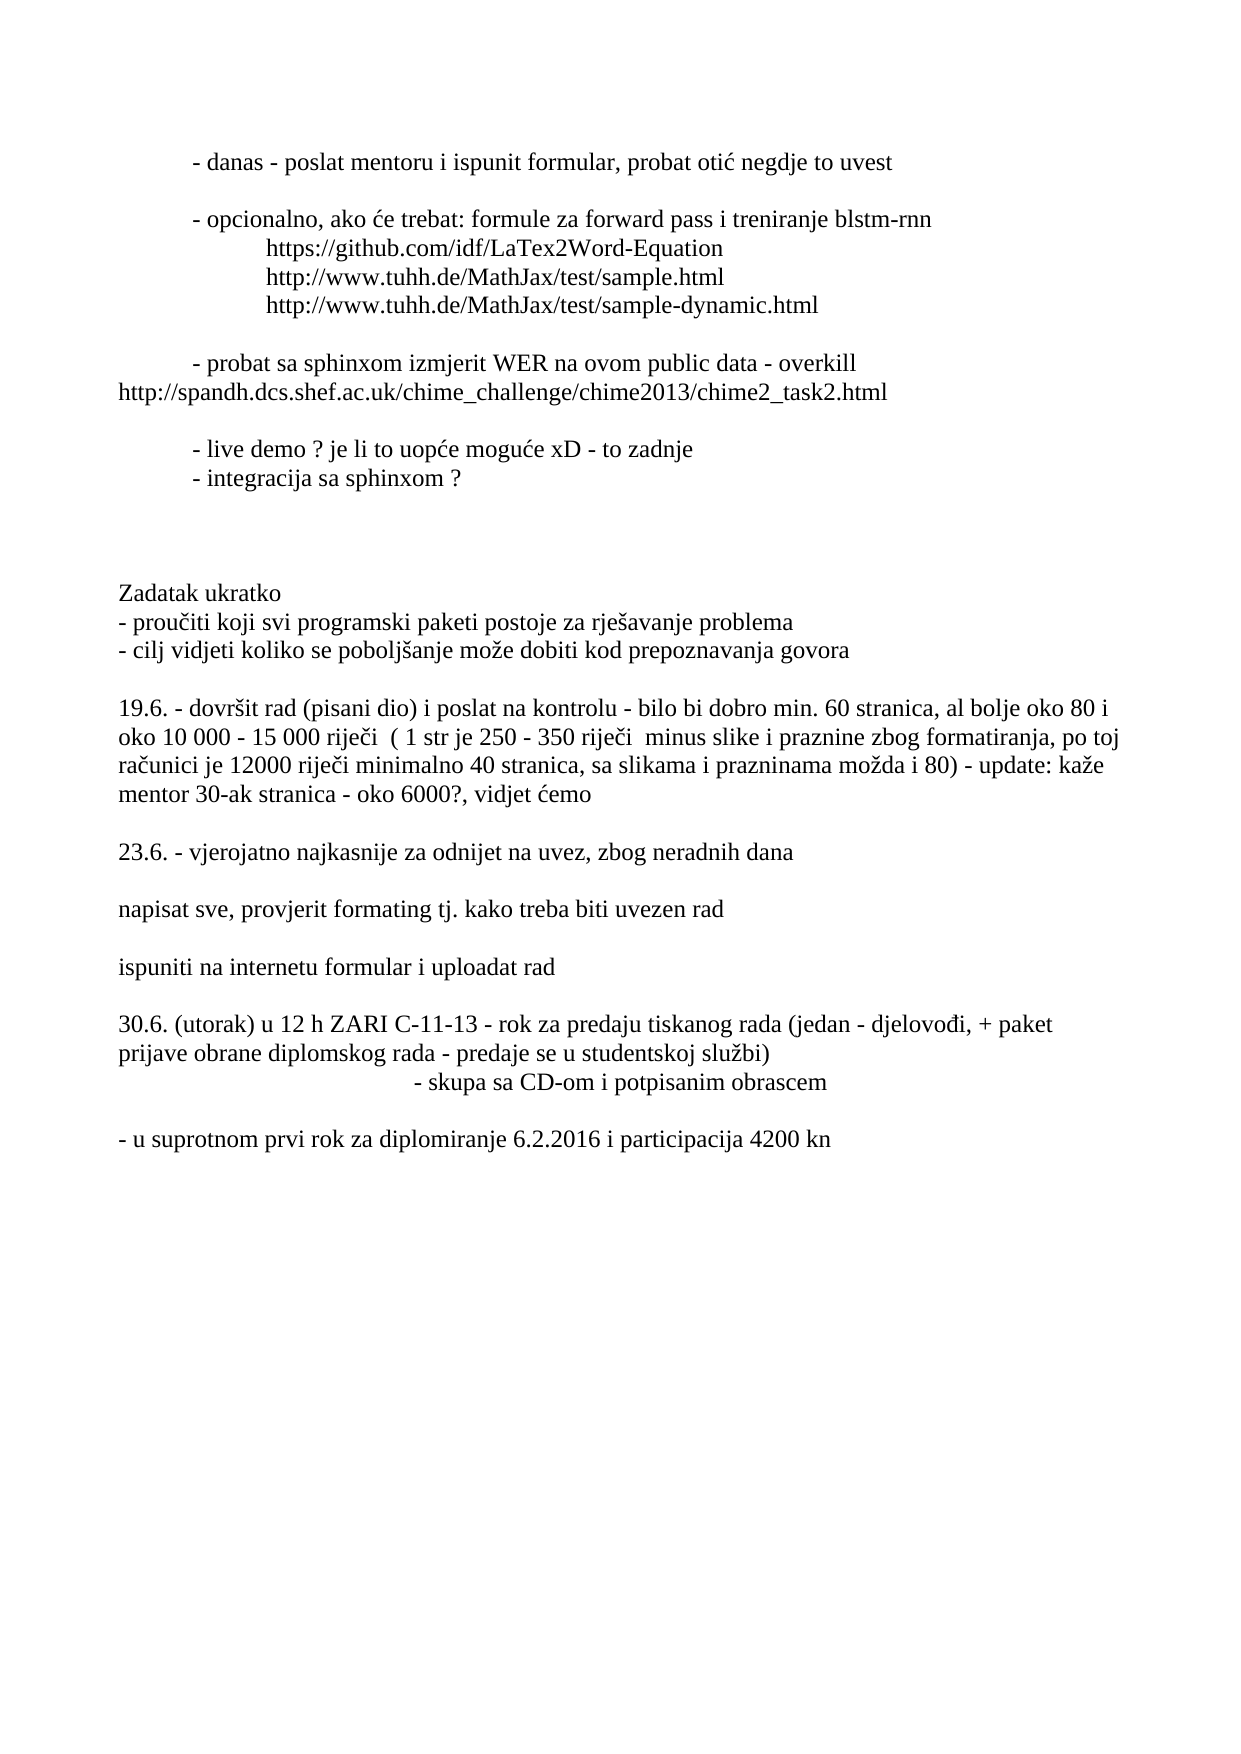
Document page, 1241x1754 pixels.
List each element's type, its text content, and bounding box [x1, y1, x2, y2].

text - probat sa sphinxom izmjerit WER na ovom public data - overkill http://spandh.dcs.shef.ac.uk/chime_challenge/chime2013/chime2_task2.html [118, 348, 1122, 406]
text https://github.com/idf/LaTex2Word-Equation [44, 233, 1122, 262]
text - u suprotnom prvi rok za diplomiranje 6.2.2016 i participacija 4200 kn [118, 1124, 1122, 1153]
text 19.6. - dovršit rad (pisani dio) i poslat na kontrolu - bilo bi dobro min. 60 stranica, al bolje oko 80 i oko 10 000 - 15 000 riječi ( 1 str je 250 - 350 riječi minus slike i praznine zbog formatiranja, po toj računici je 12000 riječi minimalno 40 stranica, sa slikama i prazninama možda i 80) - update: kaže mentor 30-ak stranica - oko 6000?, vidjet ćemo [118, 693, 1122, 808]
text 23.6. - vjerojatno najkasnije za odnijet na uvez, zbog neradnih dana [118, 837, 1122, 866]
text - danas - poslat mentoru i ispunit formular, probat otić negdje to uvest [118, 147, 1122, 176]
text http://www.tuhh.de/MathJax/test/sample-dynamic.html [44, 291, 1122, 319]
text http://www.tuhh.de/MathJax/test/sample.html [44, 262, 1122, 291]
text - proučiti koji svi programski paketi postoje za rješavanje problema [118, 607, 1122, 636]
text ispuniti na internetu formular i uploadat rad [118, 952, 1122, 981]
text - skupa sa CD-om i potpisanim obrascem [118, 1067, 1122, 1096]
text - cilj vidjeti koliko se poboljšanje može dobiti kod prepoznavanja govora [118, 636, 1122, 664]
text Zadatak ukratko [118, 578, 1122, 607]
text - opcionalno, ako će trebat: formule za forward pass i treniranje blstm-rnn [44, 204, 1122, 233]
text - live demo ? je li to uopće moguće xD - to zadnje [118, 434, 1122, 463]
text 30.6. (utorak) u 12 h ZARI C-11-13 - rok za predaju tiskanog rada (jedan - djelovođi, + paket prijave obrane diplomskog rada - predaje se u studentskoj službi) [118, 1009, 1122, 1067]
text - integracija sa sphinxom ? [118, 463, 1122, 492]
text napisat sve, provjerit formating tj. kako treba biti uvezen rad [118, 894, 1122, 923]
